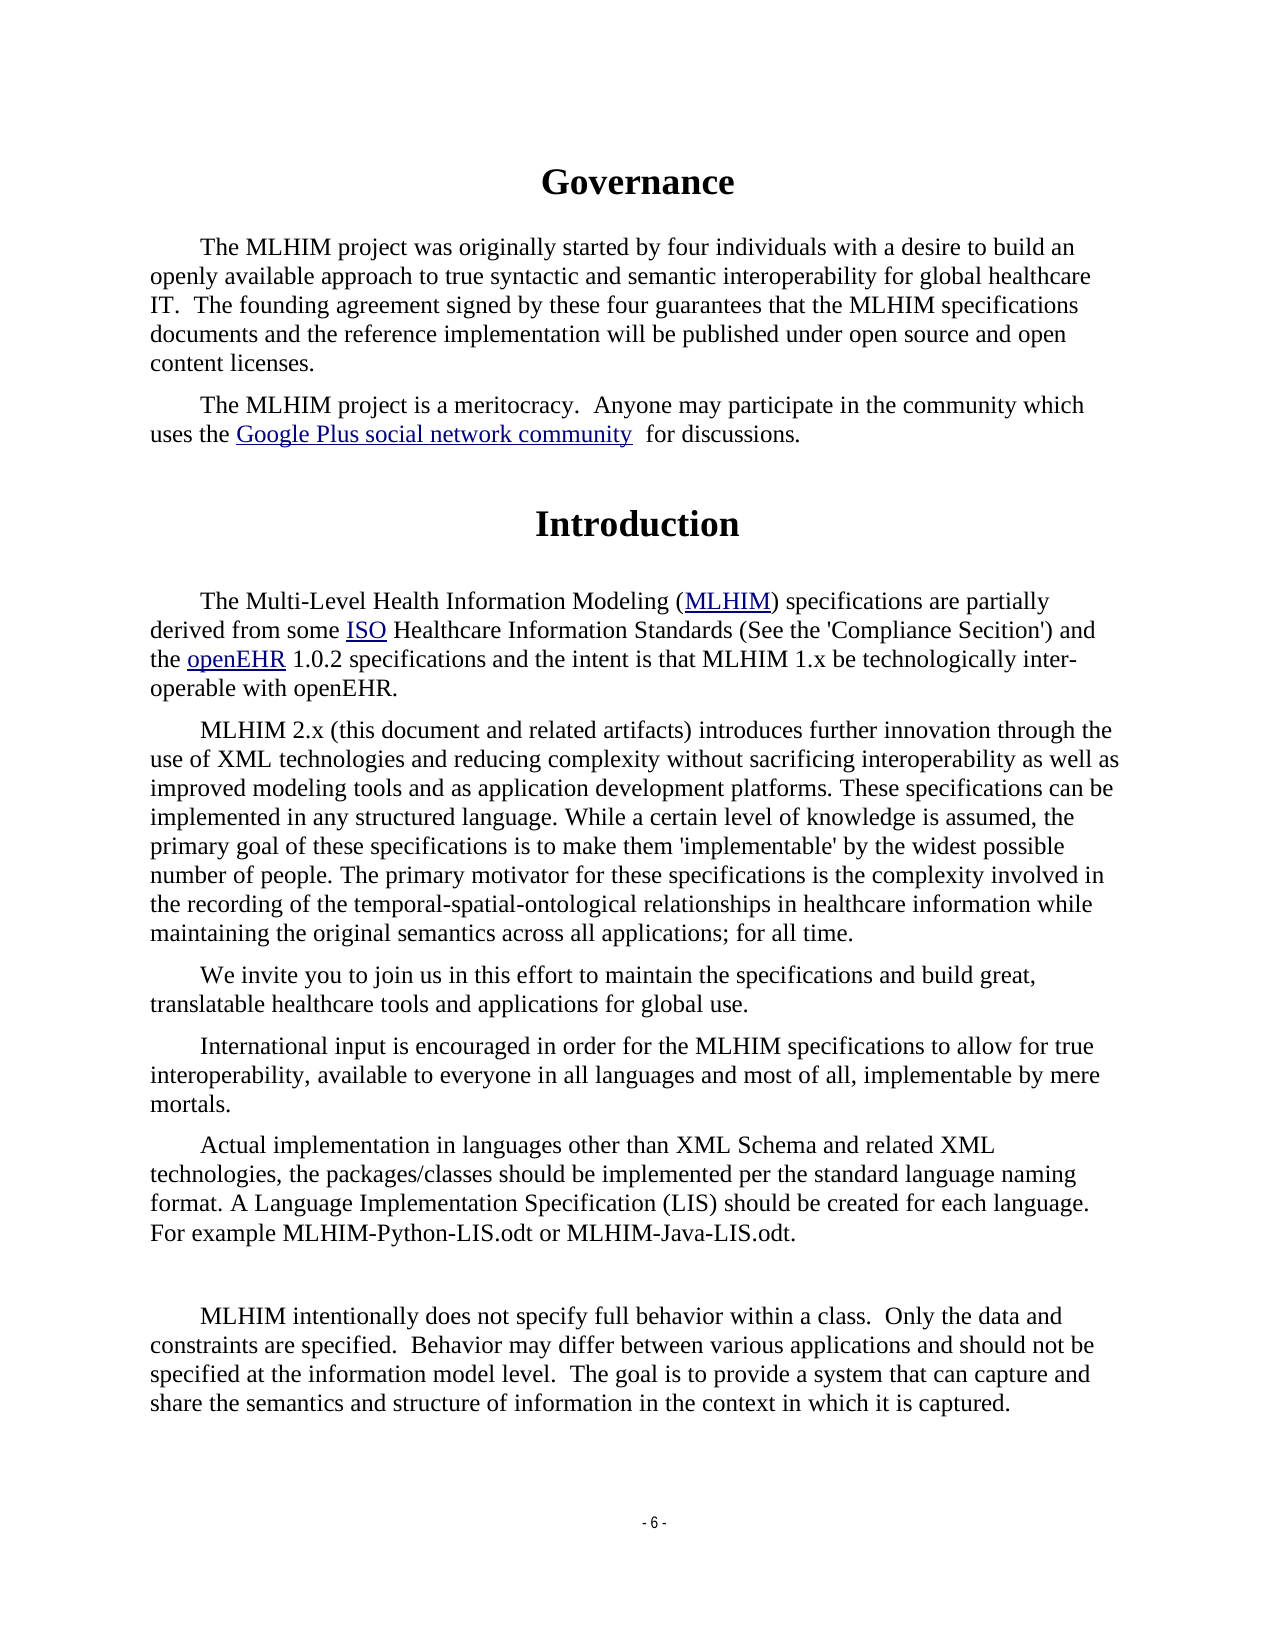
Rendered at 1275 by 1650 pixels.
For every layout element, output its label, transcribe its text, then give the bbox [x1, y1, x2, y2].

text MLHIM 2.x (this document and related artifacts) introduces further innovation through the use of XML technologies and reducing complexity without sacrificing interoperability as well as improved modeling tools and as application development platforms. These specifications can be implemented in any structured language. While a certain level of knowledge is assumed, the primary goal of these specifications is to make them 'implementable' by the widest possible number of people. The primary motivator for these specifications is the complexity involved in the recording of the temporal-spatial-ontological relationships in healthcare information while maintaining the original semantics across all applications; for all time. [150, 715, 1125, 947]
text International input is encouraged in order for the MLHIM specifications to allow for true interoperability, available to everyone in all languages and most of all, implementable by mere mortals. [150, 1031, 1125, 1118]
text The Multi-Level Health Information Modeling (MLHIM) specifications are partially derived from some ISO Healthcare Information Standards (See the 'Compliance Secition') and the openEHR 1.0.2 specifications and the intent is that MLHIM 1.x be technologically inter-operable with openEHR. [150, 586, 1125, 702]
text MLHIM intentionally does not specify full behavior within a class. Only the data and constraints are specified. Behavior may differ between various applications and should not be specified at the information model level. The goal is to provide a system that can capture and share the semantics and structure of information in the context in which it is captured. [150, 1301, 1125, 1417]
text We invite you to join us in this effort to maintain the specifications and build great, translatable healthcare tools and applications for global use. [150, 960, 1125, 1018]
text The MLHIM project is a meritocracy. Anyone may participate in the community which uses the Google Plus social network community for discussions. [150, 389, 1125, 448]
text Actual implementation in languages other than XML Schema and related XML technologies, the packages/classes should be implemented per the standard language naming format. A Language Implementation Specification (LIS) should be created for each language. For example MLHIM-Python-LIS.odt or MLHIM-Java-LIS.odt. [150, 1130, 1125, 1246]
text The MLHIM project was originally started by four individuals with a desire to build an openly available approach to true syntactic and semantic interoperability for global healthcare IT. The founding agreement signed by these four guarantees that the MLHIM specifications documents and the reference implementation will be published under open source and open content licenses. [150, 232, 1125, 377]
